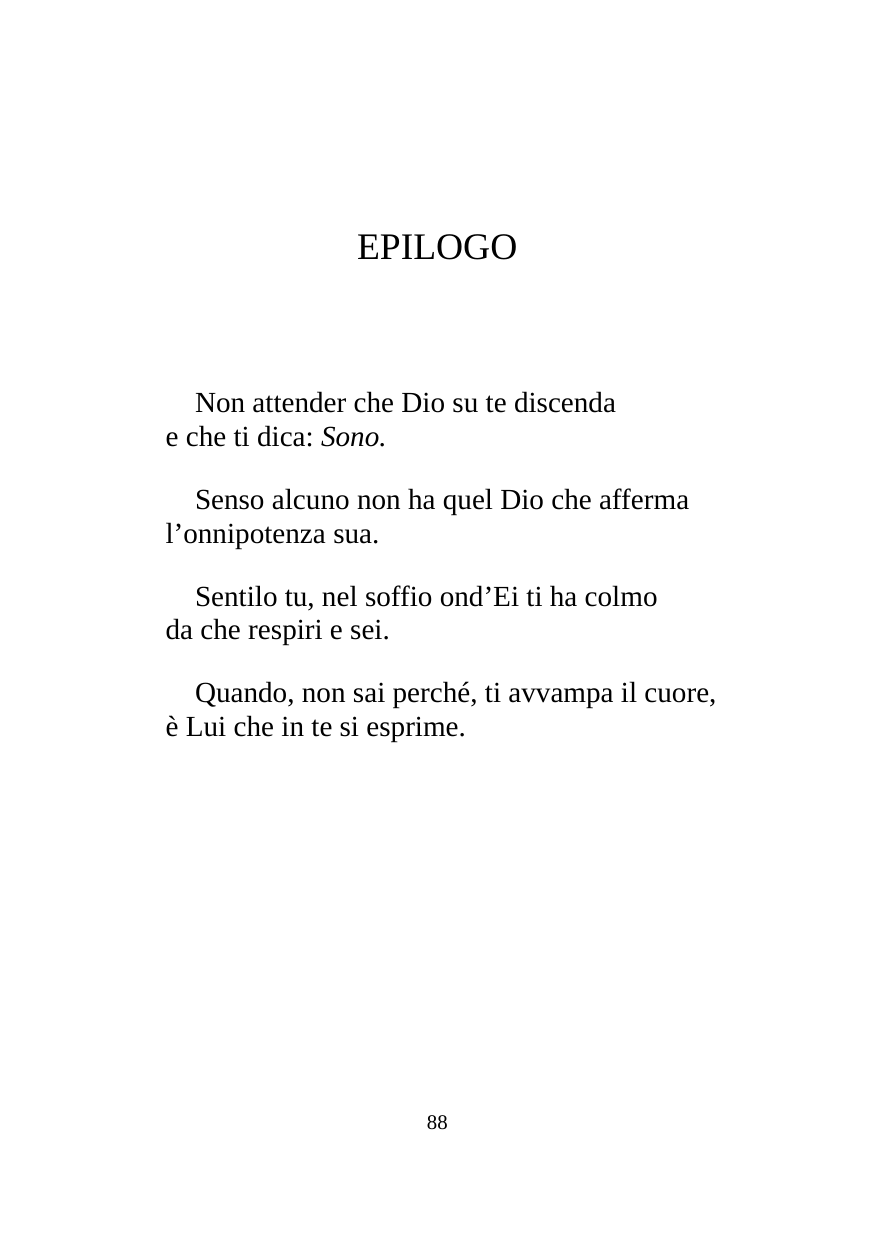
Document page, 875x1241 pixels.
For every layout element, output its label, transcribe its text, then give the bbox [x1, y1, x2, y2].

subtitle EPILOGO [106, 224, 768, 267]
text Quando, non sai perché, ti avvampa il cuore, è Lui che in te si esprime. [165, 675, 768, 742]
text Non attender che Dio su te discenda e che ti dica: Sono. [165, 386, 768, 453]
text Sentilo tu, nel soffio ond’Ei ti ha colmo da che respiri e sei. [165, 579, 768, 646]
text Senso alcuno non ha quel Dio che afferma l’onnipotenza sua. [165, 482, 768, 549]
